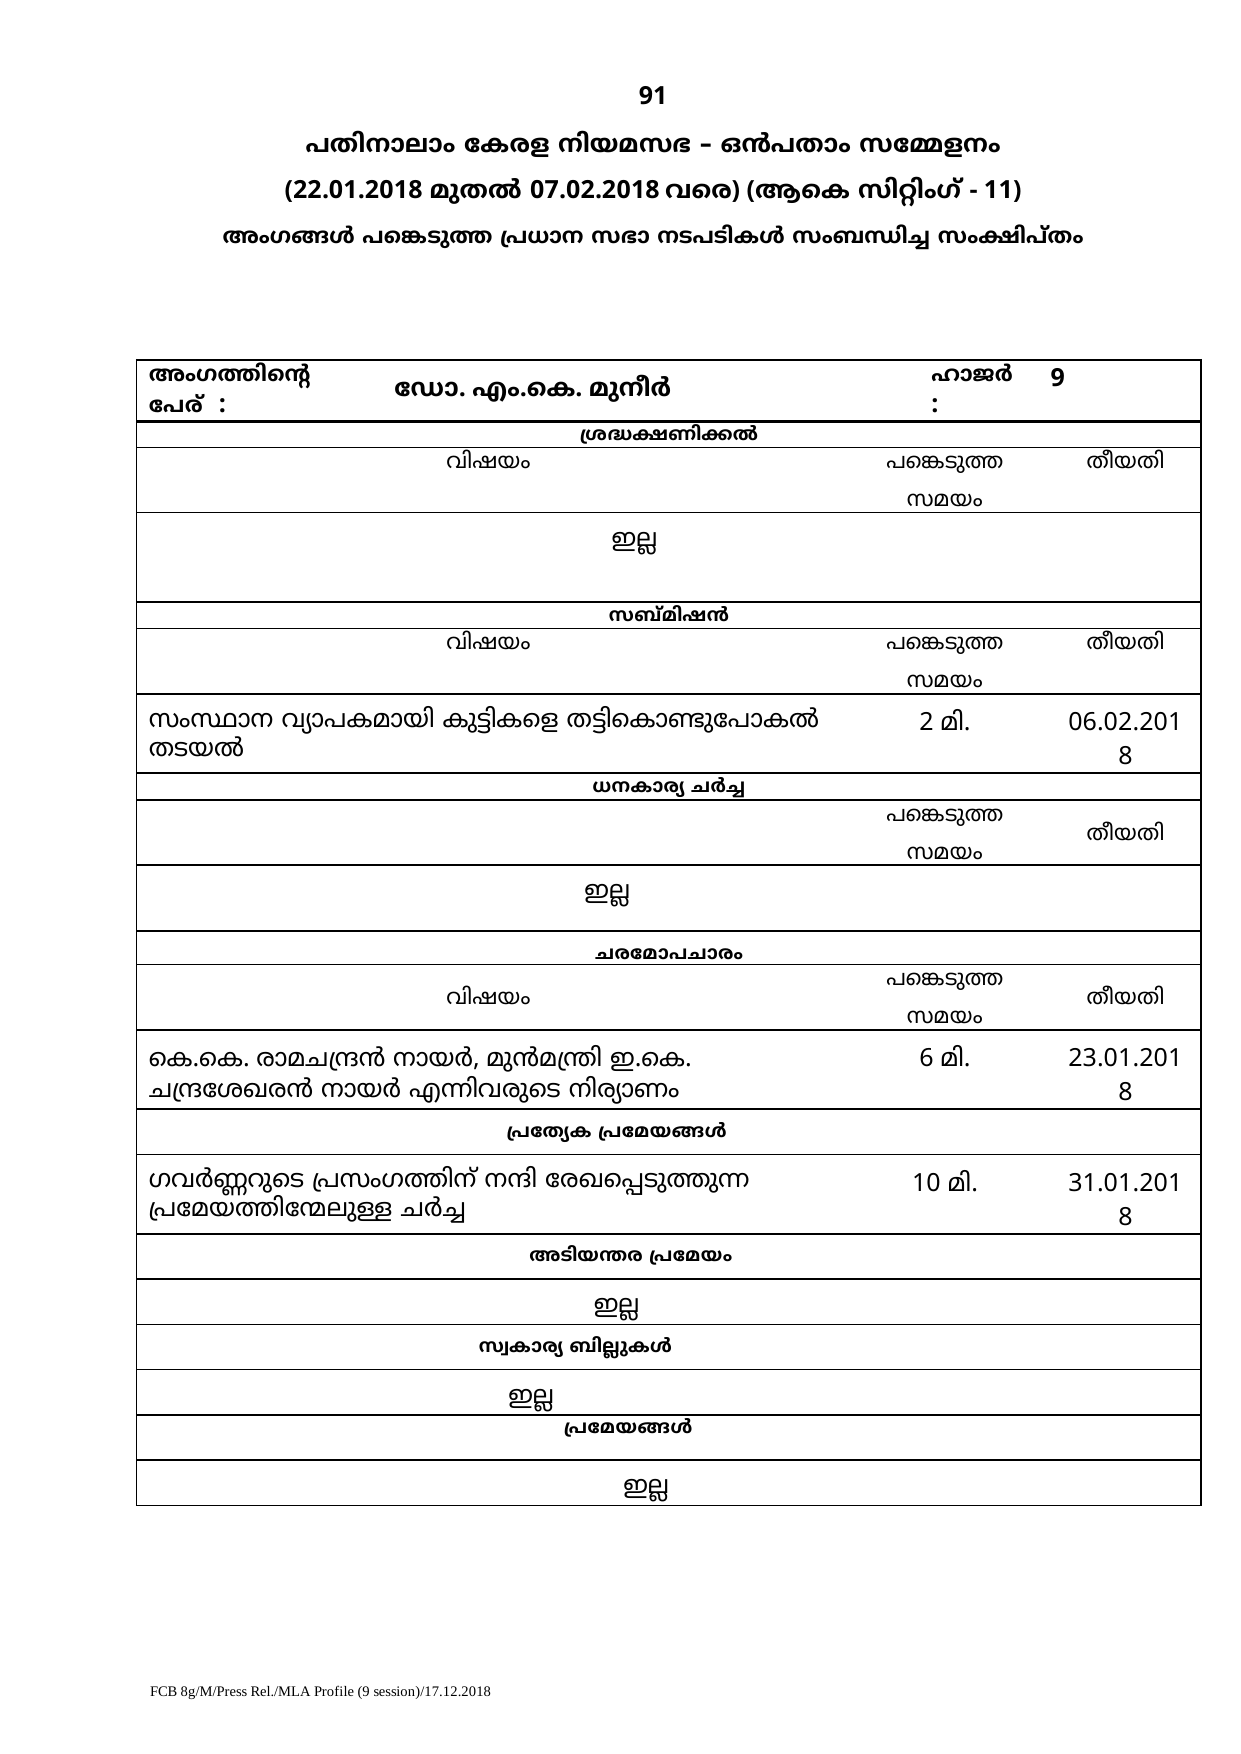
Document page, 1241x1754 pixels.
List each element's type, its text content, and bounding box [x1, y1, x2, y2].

table_cell [840, 1370, 1049, 1414]
table_cell 31.01.2018 [1050, 1155, 1200, 1233]
table_cell [840, 1461, 1049, 1505]
table_cell വിഷയം [137, 448, 840, 512]
table_cell വിഷയം [137, 629, 840, 693]
table_header ഹാജര്‍ : [919, 361, 1038, 420]
table_header ഡോ. എം.കെ. മുനീര്‍ [382, 361, 919, 420]
table_cell [840, 866, 1049, 930]
table_cell [840, 1325, 1049, 1369]
table_cell [1050, 1416, 1200, 1459]
table_cell ധനകാര്യ ചര്‍ച്ച [137, 774, 1200, 799]
table_cell [1050, 1461, 1200, 1505]
table_cell പങ്കെടുത്ത സമയം [840, 801, 1049, 864]
table_cell [1050, 1110, 1200, 1153]
table_cell ഇല്ല [137, 1370, 840, 1414]
table_cell [840, 1110, 1049, 1153]
table_cell 06.02.2018 [1050, 695, 1200, 772]
table_header അംഗത്തിന്റെ പേര് : [137, 361, 382, 420]
table_cell 2 മി. [840, 695, 1049, 772]
table_cell കെ.കെ. രാമചന്ദ്രന്‍ നായര്‍, മുന്‍മന്ത്രി ഇ.കെ. ചന്ദ്രശേഖരന്‍ നായര്‍ എന്നിവരുടെ നിര്യാണം [137, 1031, 840, 1108]
table_cell ശ്രദ്ധക്ഷണിക്കൽ [137, 423, 1200, 447]
table_cell പ്രത്യേക പ്രമേയങ്ങള്‍ [137, 1110, 840, 1153]
table_cell തീയതി [1050, 965, 1200, 1029]
table_header 9 [1038, 361, 1200, 420]
table_cell [1050, 866, 1200, 930]
table_cell [1050, 513, 1200, 601]
table_cell പങ്കെടുത്ത സമയം [840, 448, 1049, 512]
table_cell [1050, 1235, 1200, 1278]
table_cell ഇല്ല [137, 866, 840, 930]
table_cell [1050, 1280, 1200, 1323]
table_cell [840, 513, 1049, 601]
table_cell തീയതി [1050, 629, 1200, 693]
table_cell പങ്കെടുത്ത സമയം [840, 629, 1049, 693]
table_cell തീയതി [1050, 448, 1200, 512]
table_cell സംസ്ഥാന വ്യാപകമായി കുട്ടികളെ തട്ടികൊണ്ടുപോകല്‍ തടയല്‍ [137, 695, 840, 772]
table_cell 23.01.2018 [1050, 1031, 1200, 1108]
table_cell തീയതി [1050, 801, 1200, 864]
table_cell 6 മി. [840, 1031, 1049, 1108]
table_cell സബ്മിഷൻ [137, 603, 1200, 628]
table_cell [1050, 1370, 1200, 1414]
table_cell ഇല്ല [137, 513, 840, 601]
table_cell ചരമോപചാരം [137, 932, 1200, 964]
table_cell [840, 1235, 1049, 1278]
table_cell പങ്കെടുത്ത സമയം [840, 965, 1049, 1029]
table_cell ഇല്ല [137, 1280, 840, 1323]
table_cell [137, 801, 840, 864]
table_cell 10 മി. [840, 1155, 1049, 1233]
table_cell [840, 1280, 1049, 1323]
table_cell സ്വകാര്യ ബില്ലുകള്‍ [137, 1325, 840, 1369]
table_cell [1050, 1325, 1200, 1369]
table_cell വിഷയം [137, 965, 840, 1029]
table_cell ഗവര്‍ണ്ണറുടെ പ്രസംഗത്തിന് നന്ദി രേഖപ്പെടുത്തുന്ന പ്രമേയത്തിന്മേലുള്ള ചര്‍ച്ച [137, 1155, 840, 1233]
table_cell ഇല്ല [137, 1461, 840, 1505]
table_cell [840, 1416, 1049, 1459]
table_cell അടിയന്തര പ്രമേയം [137, 1235, 840, 1278]
table_cell പ്രമേയങ്ങള്‍ [137, 1416, 840, 1459]
